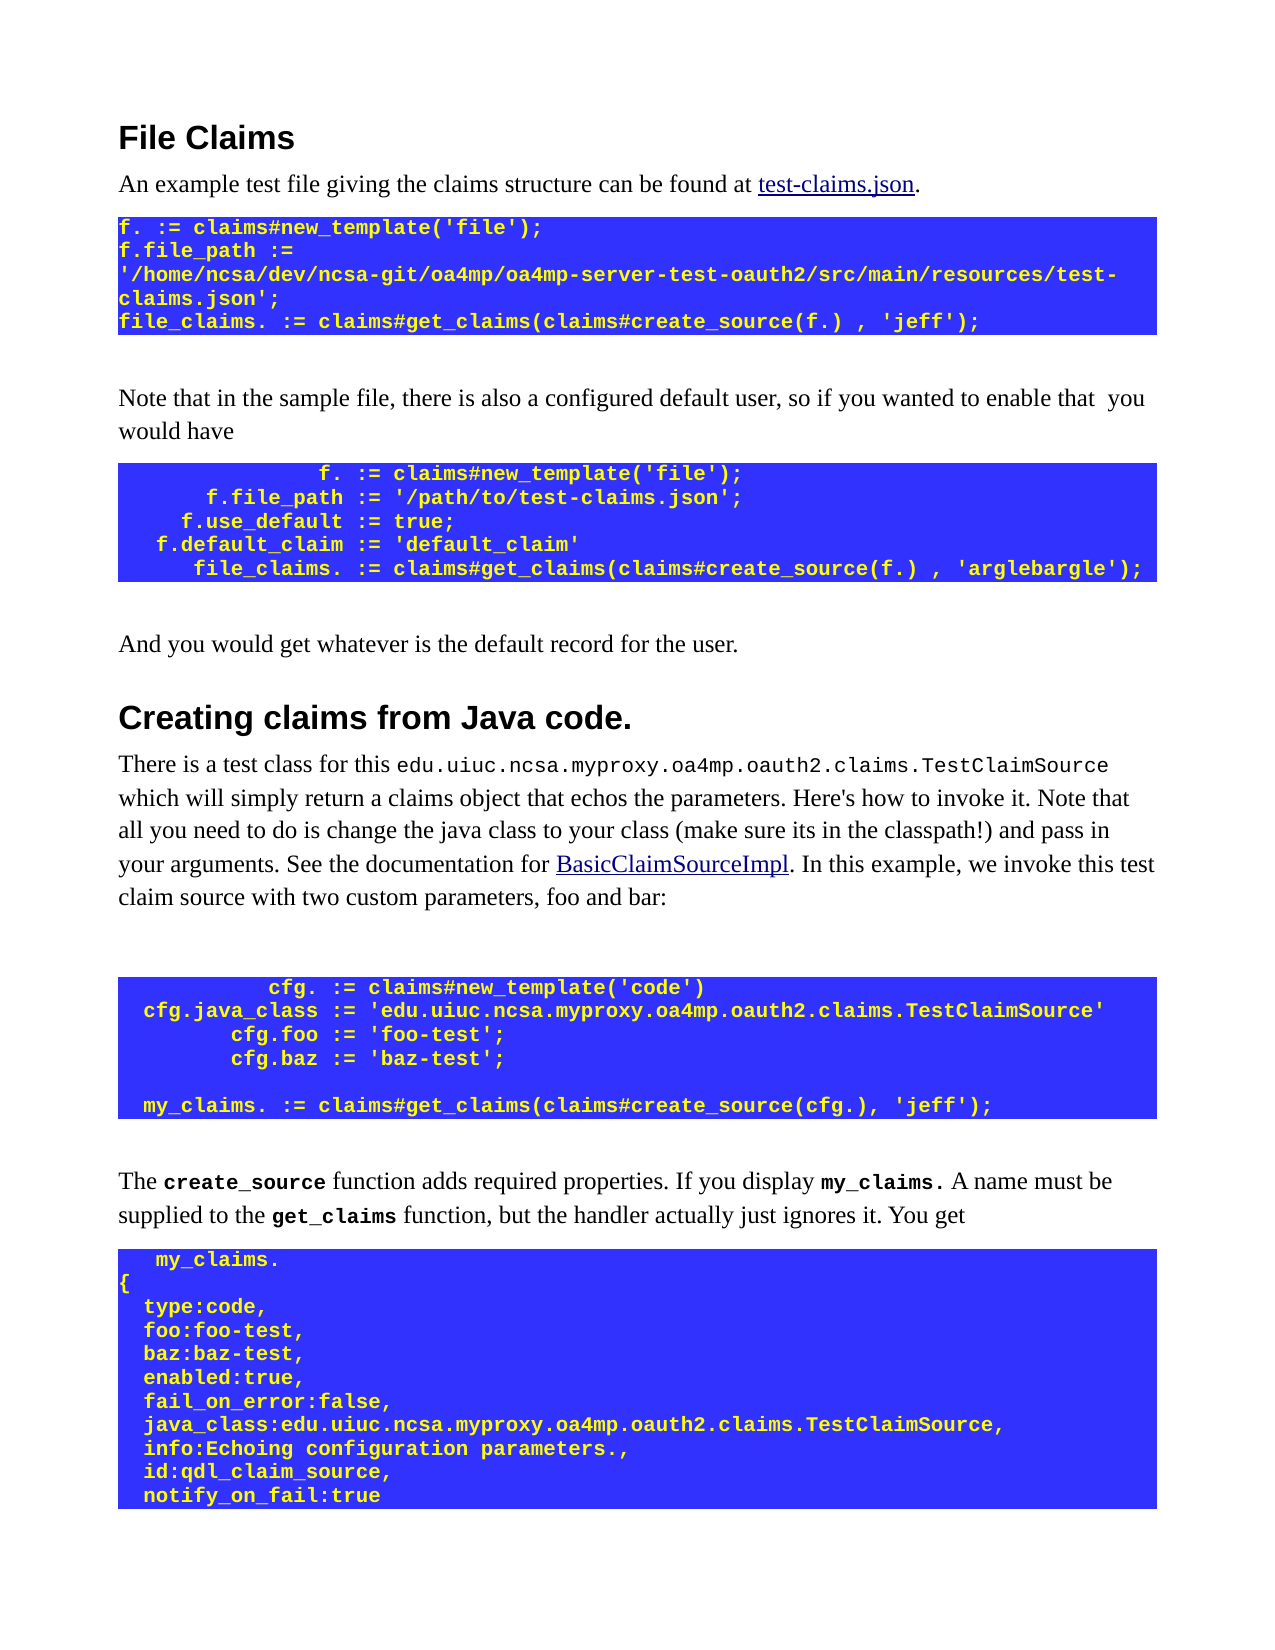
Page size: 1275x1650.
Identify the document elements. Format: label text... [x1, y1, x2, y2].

text cfg.baz := 'baz-test'; [118, 1048, 1157, 1071]
text info:Echoing configuration parameters., [118, 1438, 1157, 1462]
text foo:foo-test, [118, 1320, 1157, 1343]
text my_claims. [118, 1249, 1157, 1272]
text The create_source function adds required properties. If you display my_claims. A name must be supplied to the get_claims function, but the handler actually just ignores it. You get [118, 1166, 1157, 1230]
text f.file_path := '/home/ncsa/dev/ncsa-git/oa4mp/oa4mp-server-test-oauth2/src/main/resources/test-claims.json'; [118, 241, 1157, 311]
text id:qdl_claim_source, [118, 1462, 1157, 1485]
text f. := claims#new_template('file'); [118, 217, 1157, 241]
text cfg.java_class := 'edu.uiuc.ncsa.myproxy.oa4mp.oauth2.claims.TestClaimSource' [118, 1001, 1157, 1024]
text type:code, [118, 1296, 1157, 1320]
subtitle File Claims [118, 118, 1157, 157]
text my_claims. := claims#get_claims(claims#create_source(cfg.), 'jeff'); [118, 1095, 1157, 1119]
text f.default_claim := 'default_claim' [118, 534, 1157, 558]
text notify_on_fail:true [118, 1485, 1157, 1509]
text java_class:edu.uiuc.ncsa.myproxy.oa4mp.oauth2.claims.TestClaimSource, [118, 1414, 1157, 1438]
text cfg. := claims#new_template('code') [118, 977, 1157, 1001]
text There is a test class for this edu.uiuc.ncsa.myproxy.oa4mp.oauth2.claims.TestClaimSource which will simply return a claims object that echos the parameters. Here's how to invoke it. Note that all you need to do is change the java class to your class (make sure its in the classpath!) and pass in your arguments. See the documentation for BasicClaimSourceImpl. In this example, we invoke this test claim source with two custom parameters, foo and bar: [118, 749, 1157, 910]
text f.file_path := '/path/to/test-claims.json'; [118, 487, 1157, 511]
text { [118, 1272, 1157, 1296]
text Note that in the sample file, there is also a configured default user, so if you wanted to enable that you would have [118, 383, 1157, 444]
text f. := claims#new_template('file'); [118, 463, 1157, 487]
text An example test file giving the claims structure can be found at test-claims.json. [118, 169, 1157, 198]
text f.use_default := true; [118, 511, 1157, 534]
subtitle Creating claims from Java code. [118, 698, 1157, 736]
text enabled:true, [118, 1367, 1157, 1391]
text fail_on_error:false, [118, 1391, 1157, 1414]
text file_claims. := claims#get_claims(claims#create_source(f.) , 'jeff'); [118, 311, 1157, 335]
text baz:baz-test, [118, 1343, 1157, 1367]
text cfg.foo := 'foo-test'; [118, 1024, 1157, 1048]
text file_claims. := claims#get_claims(claims#create_source(f.) , 'arglebargle'); [118, 558, 1157, 582]
text And you would get whatever is the default record for the user. [118, 629, 1157, 658]
